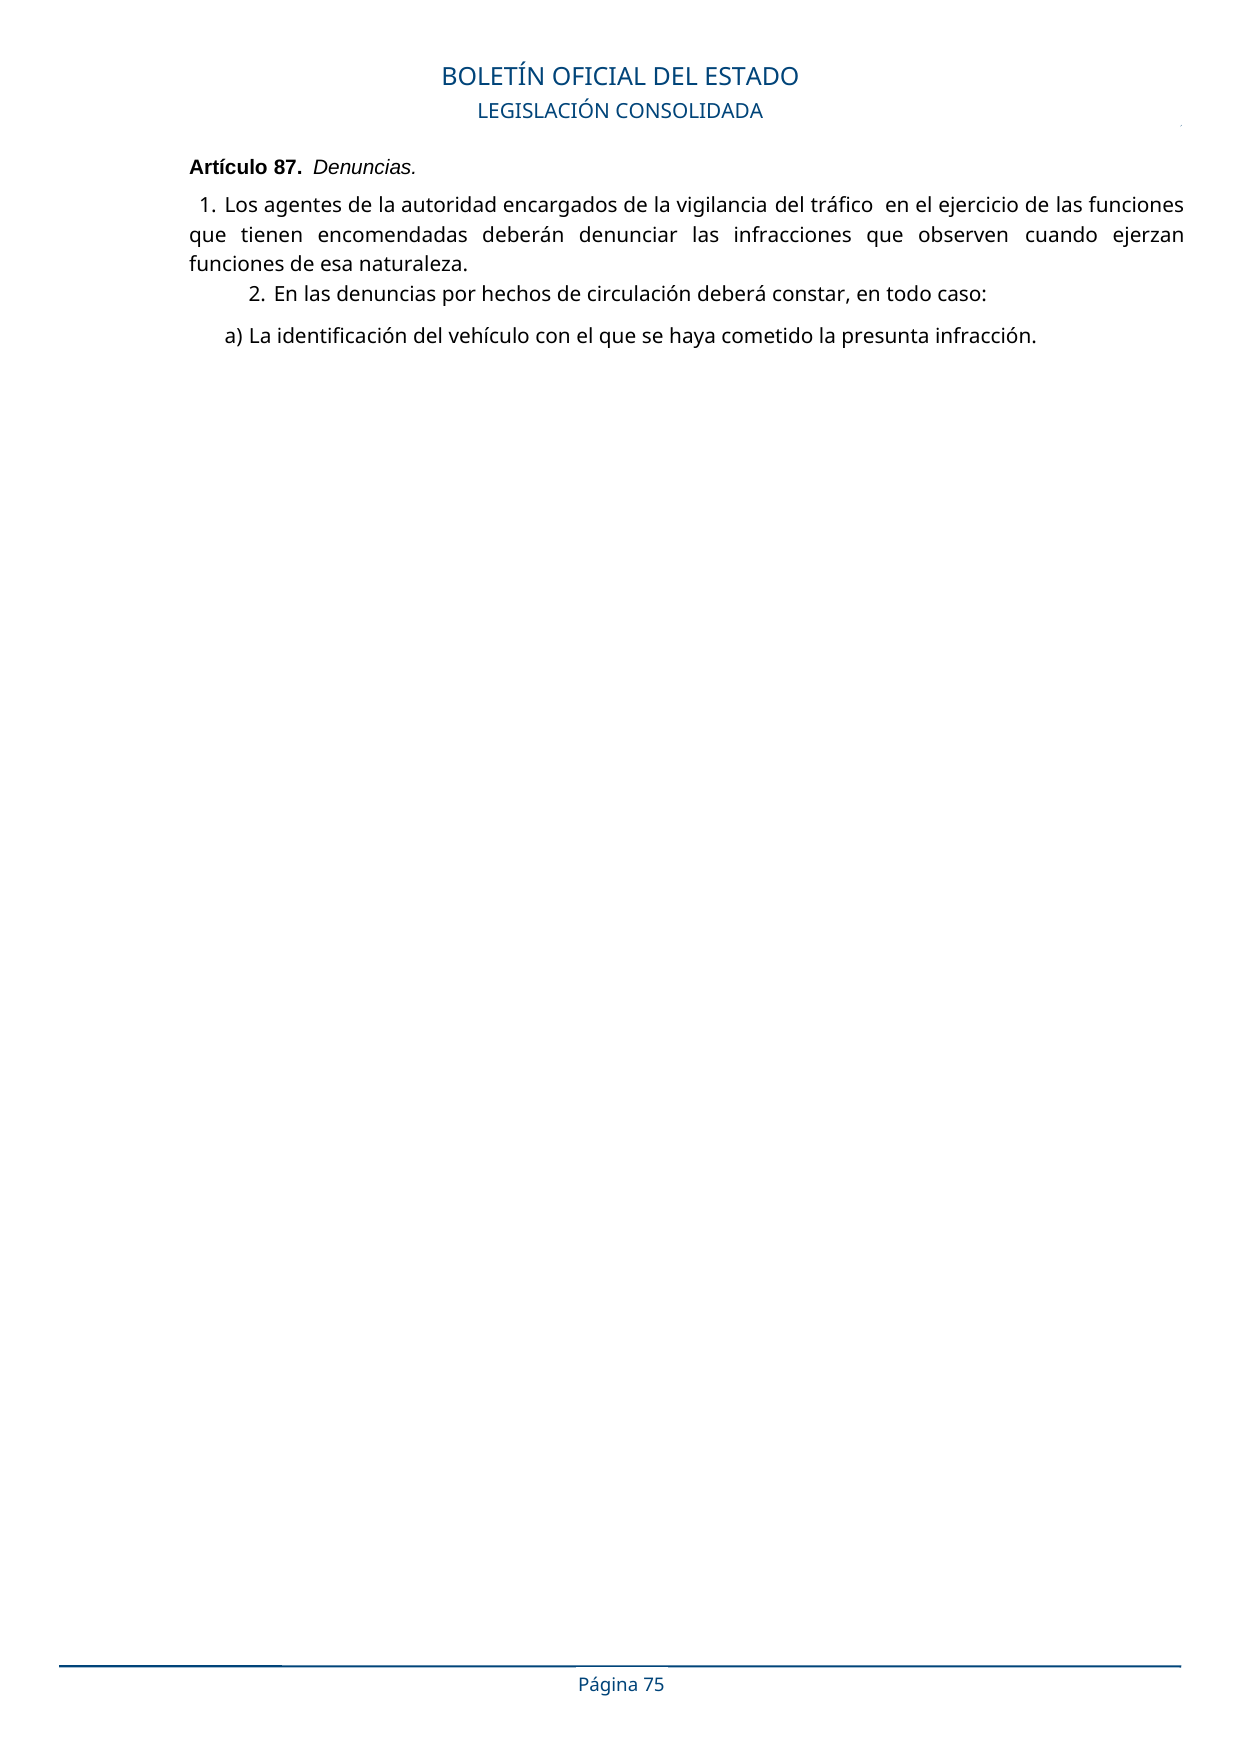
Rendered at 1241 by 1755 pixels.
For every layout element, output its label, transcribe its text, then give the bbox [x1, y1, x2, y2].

list Los agentes de la autoridad encargados de la vigilancia del tráfico en el ejercicio de las funciones que tienen encomendadas deberán denunciar las infracciones que observen cuando ejerzan funciones de esa naturaleza. [163, 191, 1184, 278]
text Artículo 87. Denuncias. [189, 154, 1184, 178]
list En las denuncias por hechos de circulación deberá constar, en todo caso: [248, 279, 1184, 307]
list La identificación del vehículo con el que se haya cometido la presunta infracción. [224, 321, 1184, 349]
